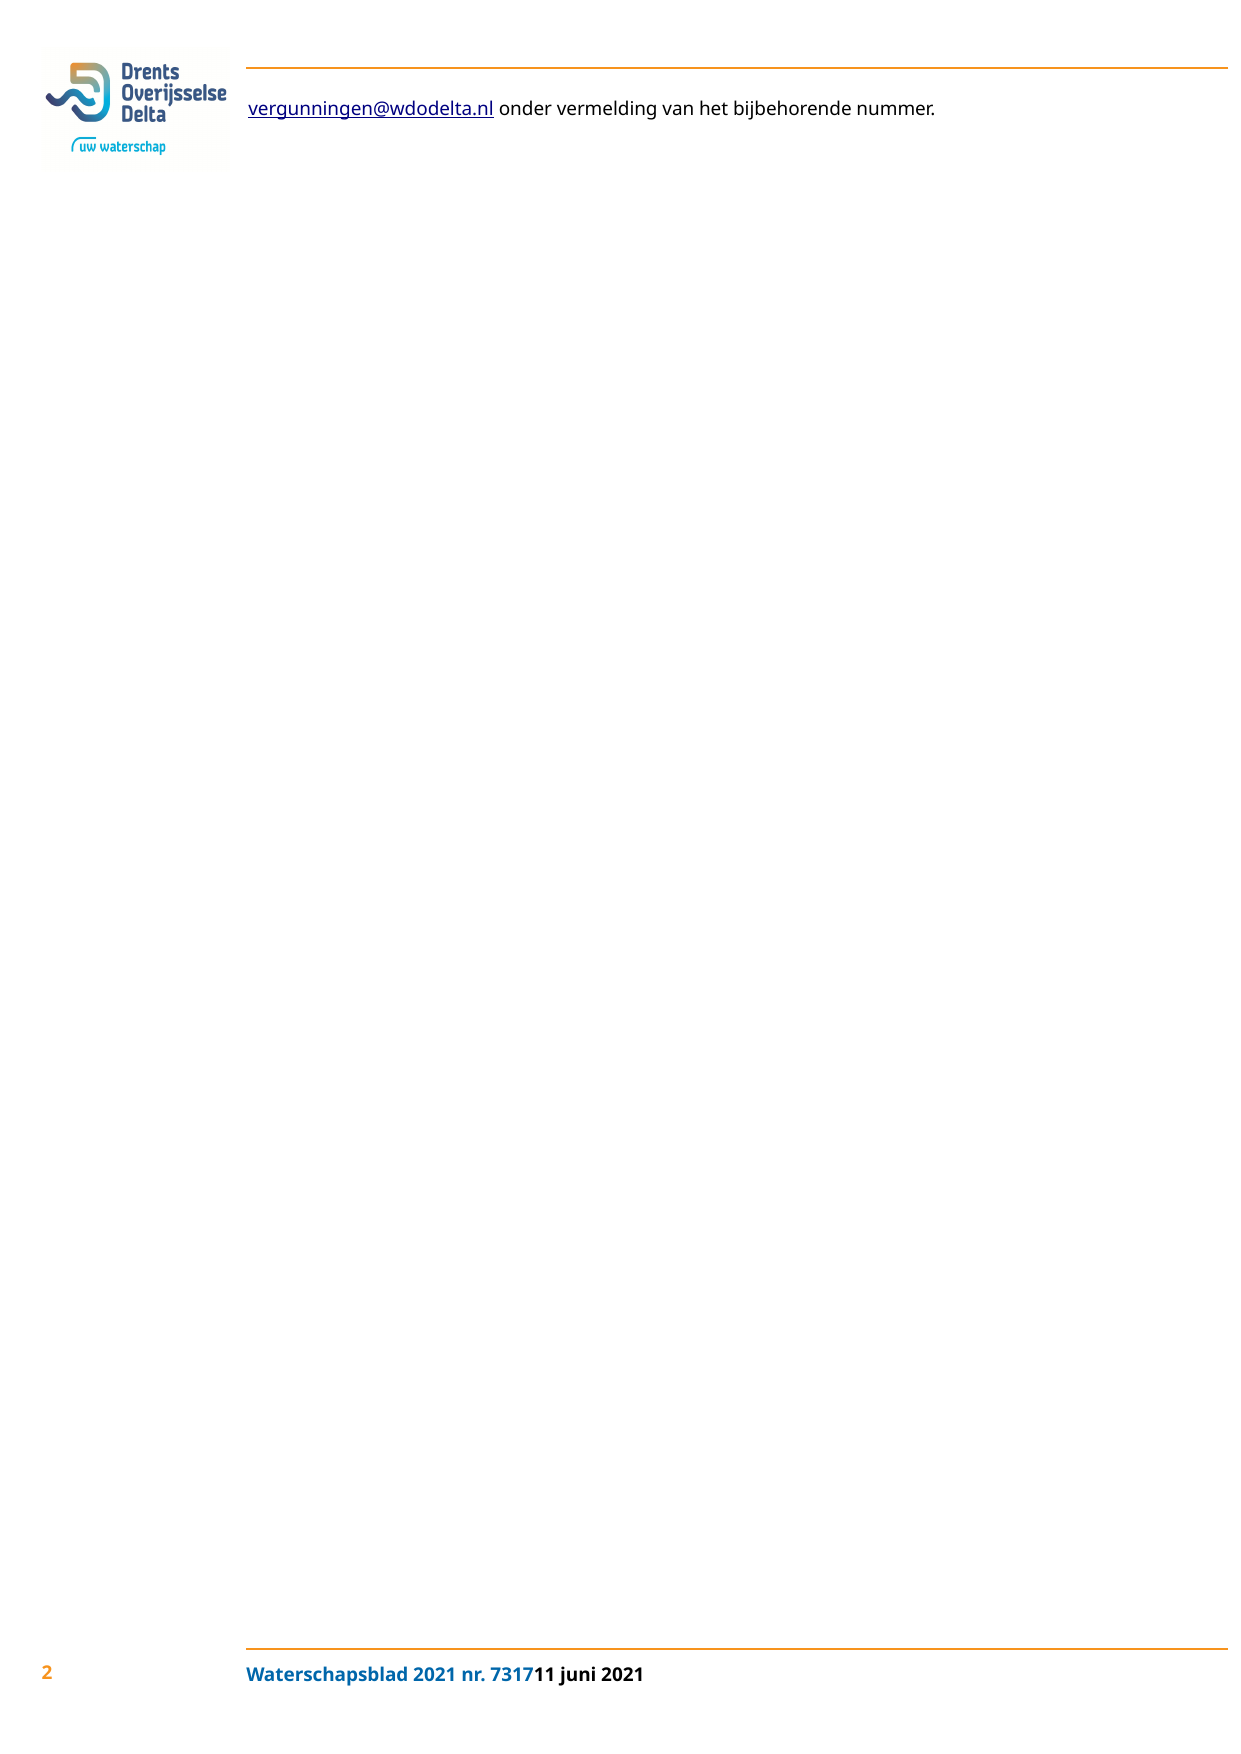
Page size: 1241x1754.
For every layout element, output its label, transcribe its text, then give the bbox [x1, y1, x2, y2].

picture [41, 47, 231, 172]
text vergunningen@wdodelta.nl onder vermelding van het bijbehorende nummer. [248, 95, 1152, 121]
